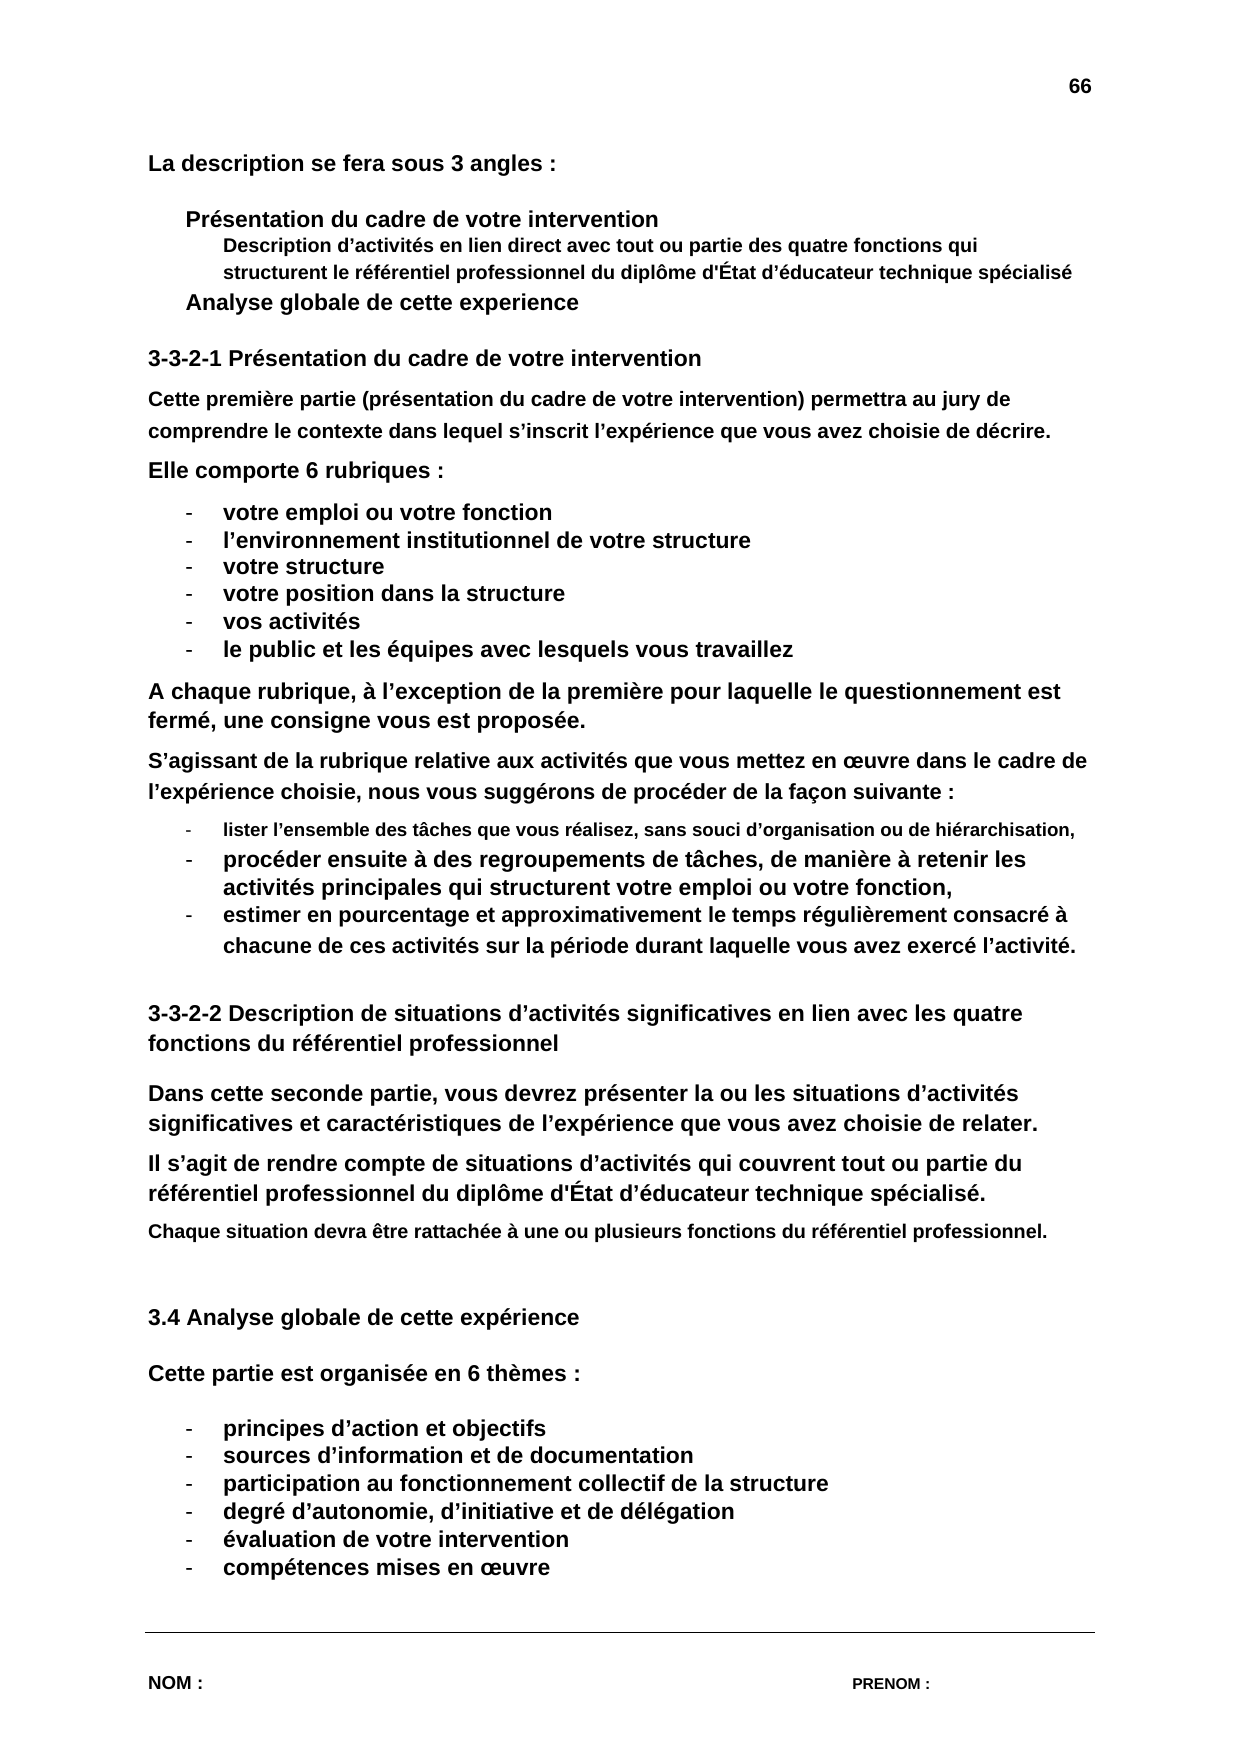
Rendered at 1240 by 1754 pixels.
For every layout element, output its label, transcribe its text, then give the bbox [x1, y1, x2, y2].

text Présentation du cadre de votre intervention [185, 206, 1093, 232]
text Cette première partie (présentation du cadre de votre intervention) permettra au jury de comprendre le contexte dans lequel s’inscrit l’expérience que vous avez choisie de décrire. [148, 387, 1093, 443]
list procéder ensuite à des regroupements de tâches, de manière à retenir les activités principales qui structurent votre emploi ou votre fonction, [185, 846, 1093, 900]
list compétences mises en œuvre [185, 1554, 1093, 1580]
text NOM : PRENOM : [148, 1670, 1093, 1694]
text Analyse globale de cette experience [185, 289, 1093, 315]
text Description d’activités en lien direct avec tout ou partie des quatre fonctions qui structurent le référentiel professionnel du diplôme d'État d’éducateur technique spécialisé [223, 233, 1085, 284]
list votre emploi ou votre fonction [185, 499, 1093, 526]
text S’agissant de la rubrique relative aux activités que vous mettez en œuvre dans le cadre de l’expérience choisie, nous vous suggérons de procéder de la façon suivante : [148, 748, 1091, 804]
list vos activités [185, 608, 1093, 634]
text 66 [1069, 74, 1093, 98]
list votre structure [185, 553, 1093, 579]
text Dans cette seconde partie, vous devrez présenter la ou les situations d’activités significatives et caractéristiques de l’expérience que vous avez choisie de relater. [148, 1080, 1093, 1136]
text Elle comporte 6 rubriques : [148, 457, 1093, 483]
text La description se fera sous 3 angles : [148, 149, 1093, 176]
list principes d’action et objectifs [185, 1414, 1093, 1441]
text Cette partie est organisée en 6 thèmes : [148, 1360, 1093, 1387]
list degré d’autonomie, d’initiative et de délégation [185, 1498, 1093, 1524]
text 3.4 Analyse globale de cette expérience [148, 1304, 1093, 1331]
list l’environnement institutionnel de votre structure [185, 527, 1093, 553]
list sources d’information et de documentation [185, 1442, 1093, 1469]
list évaluation de votre intervention [185, 1526, 1093, 1552]
list lister l’ensemble des tâches que vous réalisez, sans souci d’organisation ou de hiérarchisation, [185, 818, 1093, 840]
list estimer en pourcentage et approximativement le temps régulièrement consacré à chacune de ces activités sur la période durant laquelle vous avez exercé l’activité. [185, 902, 1093, 958]
text A chaque rubrique, à l’exception de la première pour laquelle le questionnement est fermé, une consigne vous est proposée. [148, 678, 1093, 734]
list le public et les équipes avec lesquels vous travaillez [185, 636, 1093, 662]
list participation au fonctionnement collectif de la structure [185, 1470, 1093, 1497]
text 3-3-2-1 Présentation du cadre de votre intervention [148, 345, 1093, 371]
text Chaque situation devra être rattachée à une ou plusieurs fonctions du référentiel professionnel. [148, 1220, 1093, 1243]
text Il s’agit de rendre compte de situations d’activités qui couvrent tout ou partie du référentiel professionnel du diplôme d'État d’éducateur technique spécialisé. [148, 1150, 1093, 1206]
text 3-3-2-2 Description de situations d’activités significatives en lien avec les quatre fonctions du référentiel professionnel [148, 1000, 1093, 1056]
list votre position dans la structure [185, 580, 1093, 606]
